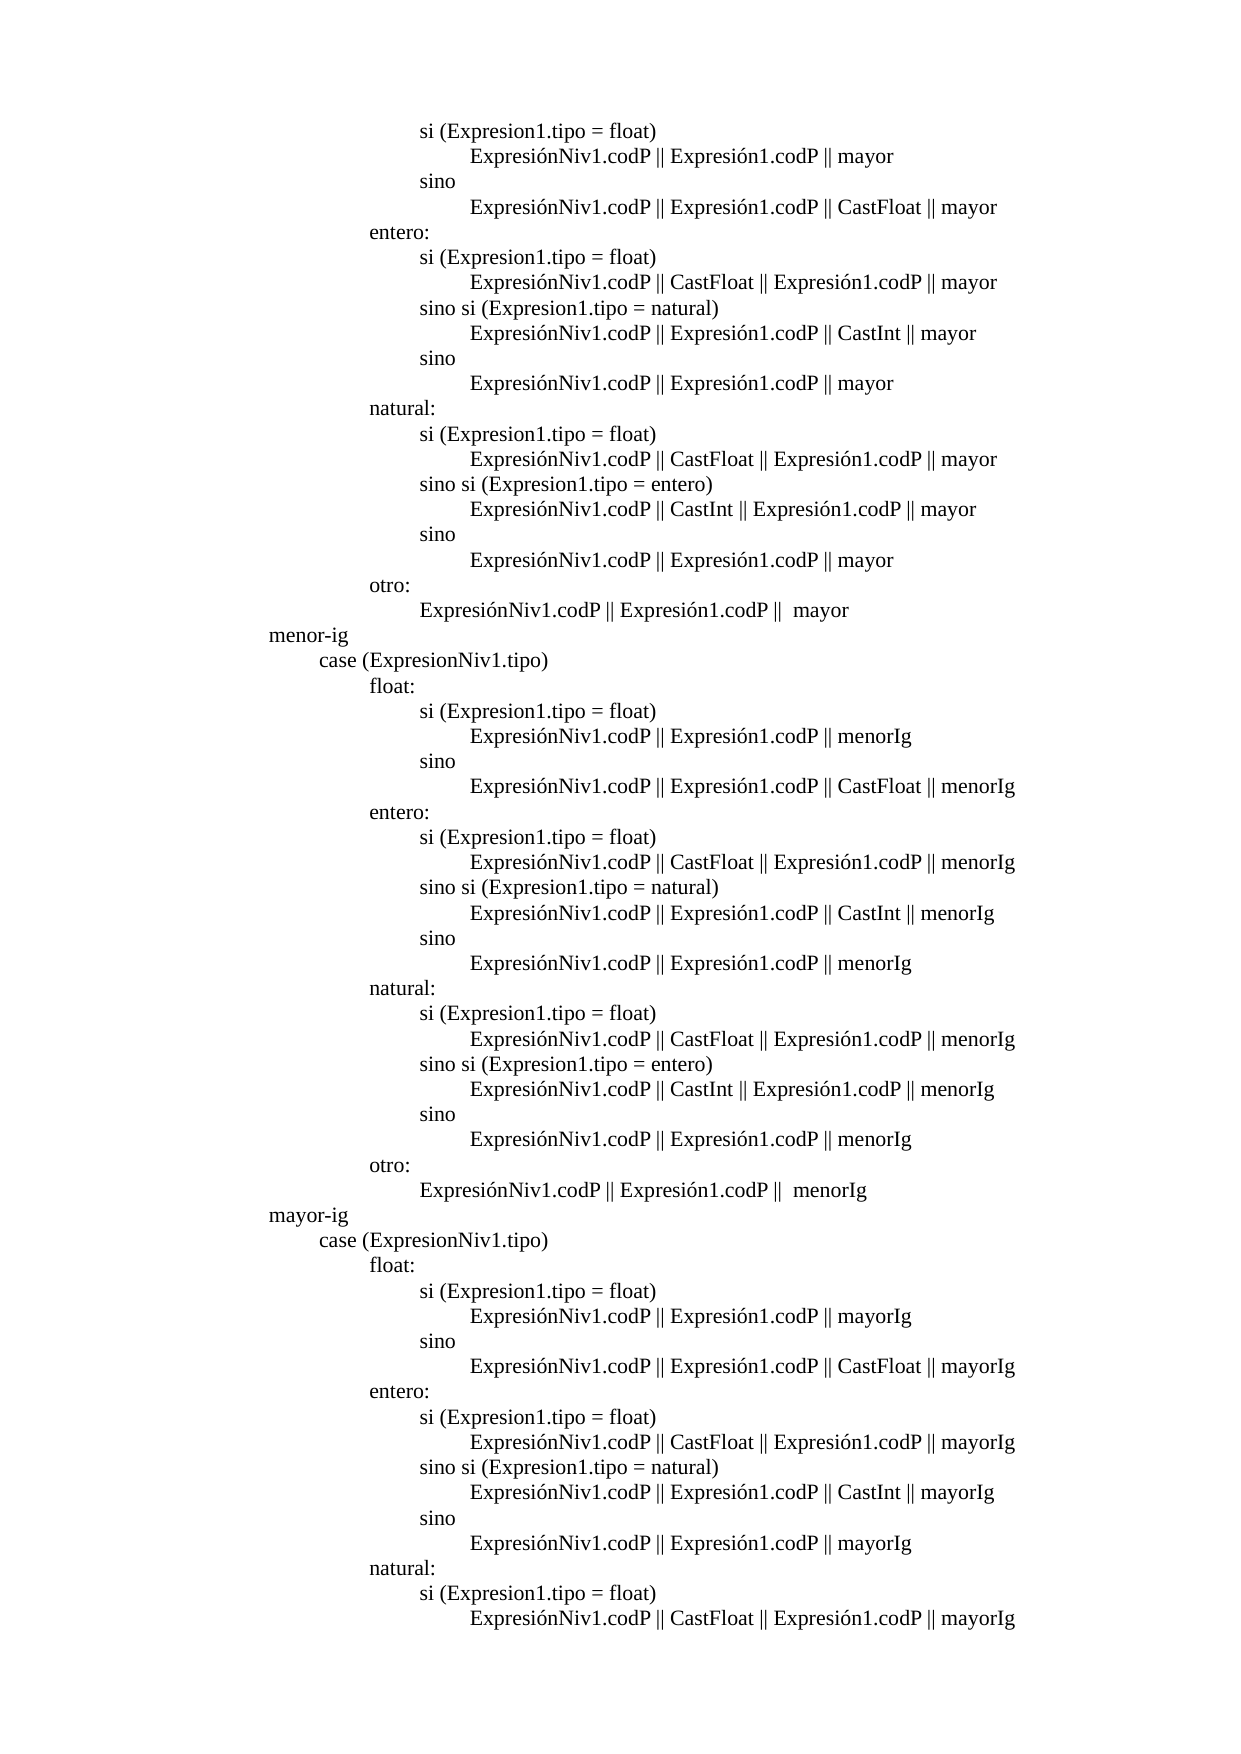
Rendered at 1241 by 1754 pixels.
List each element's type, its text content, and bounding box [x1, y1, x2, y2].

text sino [118, 1328, 1122, 1353]
text mayor-ig [118, 1202, 1122, 1227]
text sino [118, 925, 1122, 950]
text ExpresiónNiv1.codP || Expresión1.codP || CastFloat || menorIg [118, 773, 1122, 799]
text sino si (Expresion1.tipo = natural) [118, 874, 1122, 899]
text ExpresiónNiv1.codP || CastFloat || Expresión1.codP || mayor [118, 269, 1122, 294]
text si (Expresion1.tipo = float) [118, 698, 1122, 723]
text si (Expresion1.tipo = float) [118, 1000, 1122, 1026]
text entero: [118, 1378, 1122, 1404]
text float: [118, 1252, 1122, 1278]
text ExpresiónNiv1.codP || Expresión1.codP || mayor [118, 143, 1122, 168]
text sino [118, 748, 1122, 773]
text ExpresiónNiv1.codP || CastInt || Expresión1.codP || menorIg [118, 1076, 1122, 1101]
text si (Expresion1.tipo = float) [118, 421, 1122, 446]
text natural: [118, 975, 1122, 1000]
text sino si (Expresion1.tipo = entero) [118, 471, 1122, 496]
text sino [118, 521, 1122, 547]
text ExpresiónNiv1.codP || Expresión1.codP || menorIg [118, 723, 1122, 748]
text ExpresiónNiv1.codP || Expresión1.codP || mayor [118, 597, 1122, 622]
text sino [118, 168, 1122, 194]
text si (Expresion1.tipo = float) [118, 118, 1122, 143]
text ExpresiónNiv1.codP || Expresión1.codP || CastFloat || mayor [118, 194, 1122, 219]
text case (ExpresionNiv1.tipo) [118, 1227, 1122, 1252]
text sino si (Expresion1.tipo = natural) [118, 294, 1122, 320]
text sino si (Expresion1.tipo = natural) [118, 1454, 1122, 1479]
text ExpresiónNiv1.codP || CastFloat || Expresión1.codP || menorIg [118, 849, 1122, 874]
text ExpresiónNiv1.codP || Expresión1.codP || CastInt || mayor [118, 320, 1122, 345]
text ExpresiónNiv1.codP || CastFloat || Expresión1.codP || mayorIg [118, 1605, 1122, 1631]
text ExpresiónNiv1.codP || CastFloat || Expresión1.codP || mayor [118, 446, 1122, 471]
text natural: [118, 395, 1122, 421]
text ExpresiónNiv1.codP || CastInt || Expresión1.codP || mayor [118, 496, 1122, 521]
text si (Expresion1.tipo = float) [118, 824, 1122, 849]
text si (Expresion1.tipo = float) [118, 1404, 1122, 1429]
text ExpresiónNiv1.codP || CastFloat || Expresión1.codP || mayorIg [118, 1429, 1122, 1454]
text ExpresiónNiv1.codP || Expresión1.codP || mayor [118, 547, 1122, 572]
text ExpresiónNiv1.codP || Expresión1.codP || CastFloat || mayorIg [118, 1353, 1122, 1378]
text ExpresiónNiv1.codP || Expresión1.codP || menorIg [118, 1126, 1122, 1152]
text ExpresiónNiv1.codP || Expresión1.codP || mayorIg [118, 1303, 1122, 1328]
text sino [118, 345, 1122, 370]
text ExpresiónNiv1.codP || Expresión1.codP || CastInt || mayorIg [118, 1479, 1122, 1504]
text ExpresiónNiv1.codP || Expresión1.codP || menorIg [118, 1177, 1122, 1202]
text ExpresiónNiv1.codP || CastFloat || Expresión1.codP || menorIg [118, 1026, 1122, 1051]
text entero: [118, 219, 1122, 244]
text ExpresiónNiv1.codP || Expresión1.codP || mayorIg [118, 1530, 1122, 1555]
text ExpresiónNiv1.codP || Expresión1.codP || CastInt || menorIg [118, 899, 1122, 925]
text si (Expresion1.tipo = float) [118, 1580, 1122, 1605]
text case (ExpresionNiv1.tipo) [118, 647, 1122, 673]
text entero: [118, 799, 1122, 824]
text sino [118, 1101, 1122, 1126]
text menor-ig [118, 622, 1122, 647]
text otro: [118, 572, 1122, 597]
text float: [118, 673, 1122, 698]
text si (Expresion1.tipo = float) [118, 244, 1122, 269]
text sino si (Expresion1.tipo = entero) [118, 1051, 1122, 1076]
text natural: [118, 1555, 1122, 1580]
text sino [118, 1504, 1122, 1530]
text si (Expresion1.tipo = float) [118, 1278, 1122, 1303]
text ExpresiónNiv1.codP || Expresión1.codP || mayor [118, 370, 1122, 395]
text ExpresiónNiv1.codP || Expresión1.codP || menorIg [118, 950, 1122, 975]
text otro: [118, 1152, 1122, 1177]
